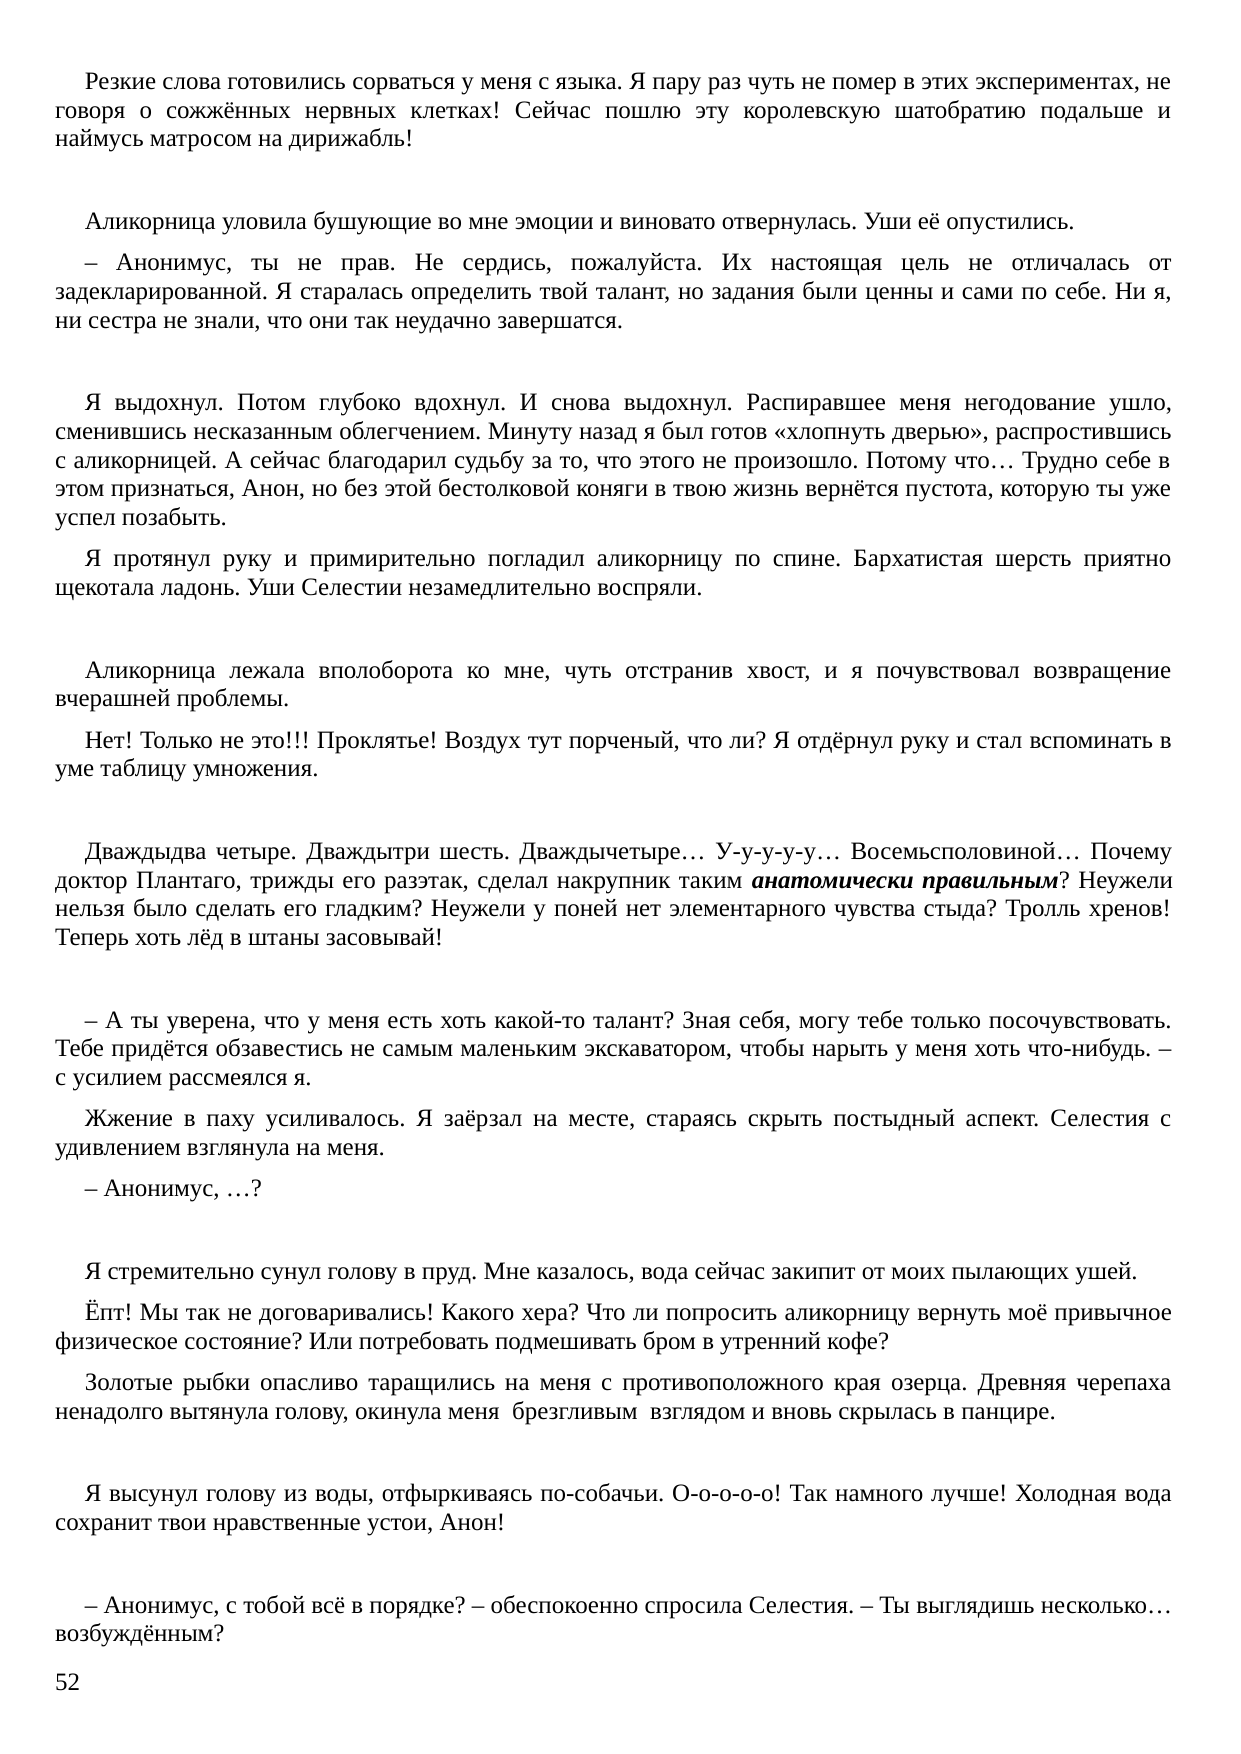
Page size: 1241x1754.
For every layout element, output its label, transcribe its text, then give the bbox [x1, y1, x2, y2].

text Аликорница уловила бушующие во мне эмоции и виновато отвернулась. Уши её опустились. [55, 206, 1173, 235]
text Я стремительно сунул голову в пруд. Мне казалось, вода сейчас закипит от моих пылающих ушей. [55, 1256, 1173, 1285]
text – А ты уверена, что у меня есть хоть какой-то талант? Зная себя, могу тебе только посочувствовать. Тебе придётся обзавестись не самым маленьким экскаватором, чтобы нарыть у меня хоть что-нибудь. – с усилием рассмеялся я. [55, 1005, 1173, 1091]
text Резкие слова готовились сорваться у меня с языка. Я пару раз чуть не помер в этих экспериментах, не говоря о сожжённых нервных клетках! Сейчас пошлю эту королевскую шатобратию подальше и наймусь матросом на дирижабль! [55, 66, 1173, 152]
text Я протянул руку и примирительно погладил аликорницу по спине. Бархатистая шерсть приятно щекотала ладонь. Уши Селестии незамедлительно воспряли. [55, 543, 1173, 601]
text Жжение в паху усиливалось. Я заёрзал на месте, стараясь скрыть постыдный аспект. Селестия с удивлением взглянула на меня. [55, 1103, 1173, 1161]
text – Анонимус, с тобой всё в порядке? – обеспокоенно спросила Селестия. – Ты выглядишь несколько… возбуждённым? [55, 1590, 1173, 1647]
text – Анонимус, …? [55, 1173, 1173, 1202]
text Я выдохнул. Потом глубоко вдохнул. И снова выдохнул. Распиравшее меня негодование ушло, сменившись несказанным облегчением. Минуту назад я был готов «хлопнуть дверью», распростившись с аликорницей. А сейчас благодарил судьбу за то, что этого не произошло. Потому что… Трудно себе в этом признаться, Анон, но без этой бестолковой коняги в твою жизнь вернётся пустота, которую ты уже успел позабыть. [55, 387, 1173, 531]
text Дваждыдва четыре. Дваждытри шесть. Дваждычетыре… У-у-у-у-у… Восемьсполовиной… Почему доктор Плантаго, трижды его разэтак, сделал накрупник таким анатомически правильным? Неужели нельзя было сделать его гладким? Неужели у поней нет элементарного чувства стыда? Тролль хренов! Теперь хоть лёд в штаны засовывай! [55, 836, 1173, 951]
text Аликорница лежала вполоборота ко мне, чуть отстранив хвост, и я почувствовал возвращение вчерашней проблемы. [55, 655, 1173, 712]
text Золотые рыбки опасливо таращились на меня с противоположного края озерца. Древняя черепаха ненадолго вытянула голову, окинула меня брезгливым взглядом и вновь скрылась в панцире. [55, 1367, 1173, 1425]
text Нет! Только не это!!! Проклятье! Воздух тут порченый, что ли? Я отдёрнул руку и стал вспоминать в уме таблицу умножения. [55, 725, 1173, 782]
text Ёпт! Мы так не договаривались! Какого хера? Что ли попросить аликорницу вернуть моё привычное физическое состояние? Или потребовать подмешивать бром в утренний кофе? [55, 1297, 1173, 1355]
text – Анонимус, ты не прав. Не сердись, пожалуйста. Их настоящая цель не отличалась от задекларированной. Я старалась определить твой талант, но задания были ценны и сами по себе. Ни я, ни сестра не знали, что они так неудачно завершатся. [55, 247, 1173, 333]
text Я высунул голову из воды, отфыркиваясь по-собачьи. О-о-о-о-о! Так намного лучше! Холодная вода сохранит твои нравственные устои, Анон! [55, 1478, 1173, 1536]
